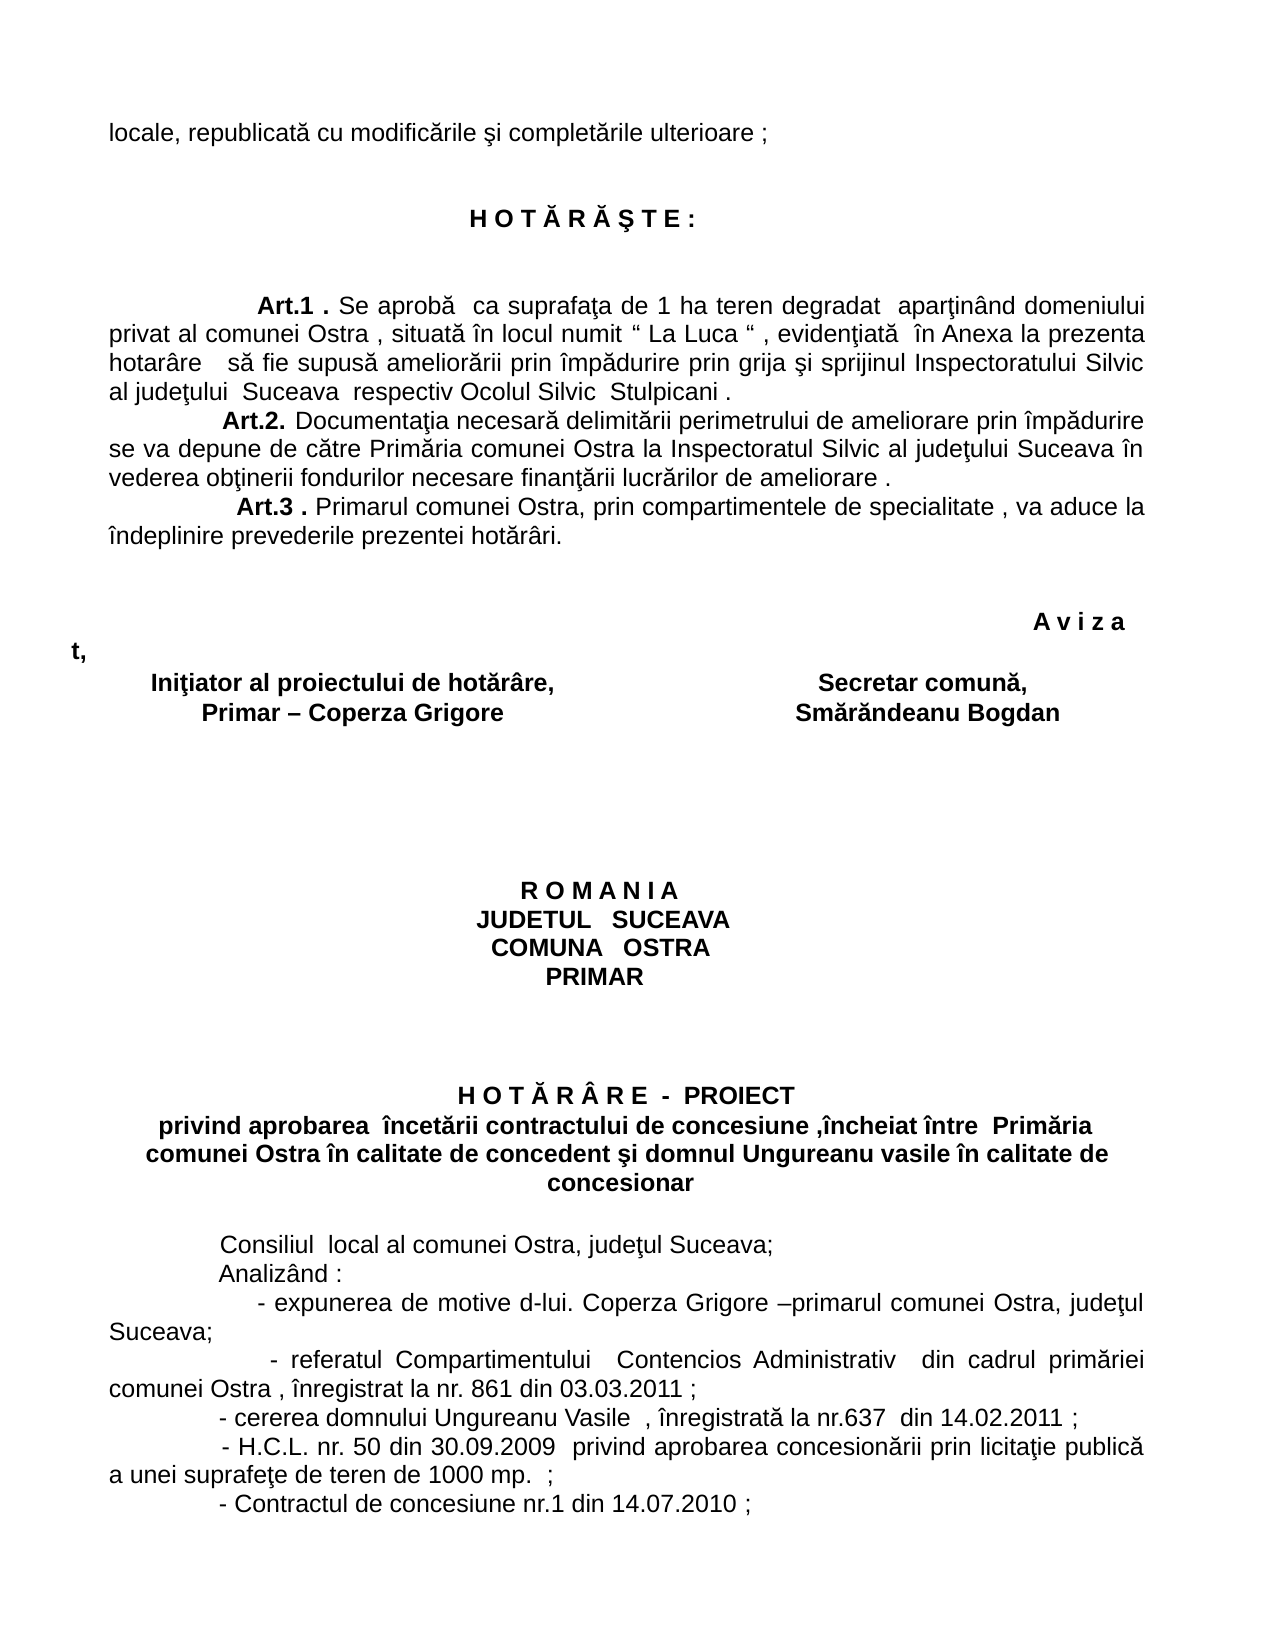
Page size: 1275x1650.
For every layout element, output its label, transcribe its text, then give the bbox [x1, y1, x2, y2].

text A v i z a t, [71, 607, 1146, 664]
text privind aprobarea încetării contractului de concesiune ,încheiat între Primăria comunei Ostra în calitate de concedent şi domnul Ungureanu vasile în calitate de concesionar [50, 1111, 1146, 1197]
text PRIMAR [74, 962, 1146, 991]
text Art.3 . Primarul comunei Ostra, prin compartimentele de specialitate , va aduce la îndeplinire prevederile prezentei hotărâri. [109, 492, 1146, 549]
text Iniţiator al proiectului de hotărâre, Secretar comună, [118, 664, 1127, 698]
text Primar – Coperza Grigore Smărăndeanu Bogdan [118, 698, 1127, 727]
text locale, republicată cu modificările şi completările ulterioare ; [109, 118, 1146, 147]
text Consiliul local al comunei Ostra, judeţul Suceava; [109, 1230, 1146, 1259]
text - H.C.L. nr. 50 din 30.09.2009 privind aprobarea concesionării prin licitaţie publică a unei suprafeţe de teren de 1000 mp. ; [109, 1432, 1146, 1489]
subtitle JUDETUL SUCEAVA [109, 904, 1146, 933]
text - Contractul de concesiune nr.1 din 14.07.2010 ; [109, 1489, 1146, 1518]
text H O T Ă R Â R E - PROIECT [109, 1077, 1146, 1111]
text Art.1 . Se aprobă ca suprafaţa de 1 ha teren degradat aparţinând domeniului privat al comunei Ostra , situată în locul numit “ La Luca “ , evidenţiată în Anexa la prezenta hotarâre să fie supusă ameliorării prin împădurire prin grija şi sprijinul Inspectoratului Silvic al judeţului Suceava respectiv Ocolul Silvic Stulpicani . [109, 291, 1146, 406]
text - referatul Compartimentului Contencios Administrativ din cadrul primăriei comunei Ostra , înregistrat la nr. 861 din 03.03.2011 ; [109, 1345, 1146, 1403]
subtitle R O M A N I A [44, 876, 1146, 904]
text H O T Ă R Ă Ş T E : [109, 204, 1146, 233]
subtitle COMUNA OSTRA [109, 933, 1146, 962]
text Analizând : [109, 1259, 1146, 1288]
text - cererea domnului Ungureanu Vasile , înregistrată la nr.637 din 14.02.2011 ; [109, 1403, 1146, 1432]
text Art.2. Documentaţia necesară delimitării perimetrului de ameliorare prin împădurire se va depune de către Primăria comunei Ostra la Inspectoratul Silvic al judeţului Suceava în vederea obţinerii fondurilor necesare finanţării lucrărilor de ameliorare . [109, 406, 1146, 492]
text - expunerea de motive d-lui. Coperza Grigore –primarul comunei Ostra, judeţul Suceava; [109, 1288, 1146, 1345]
